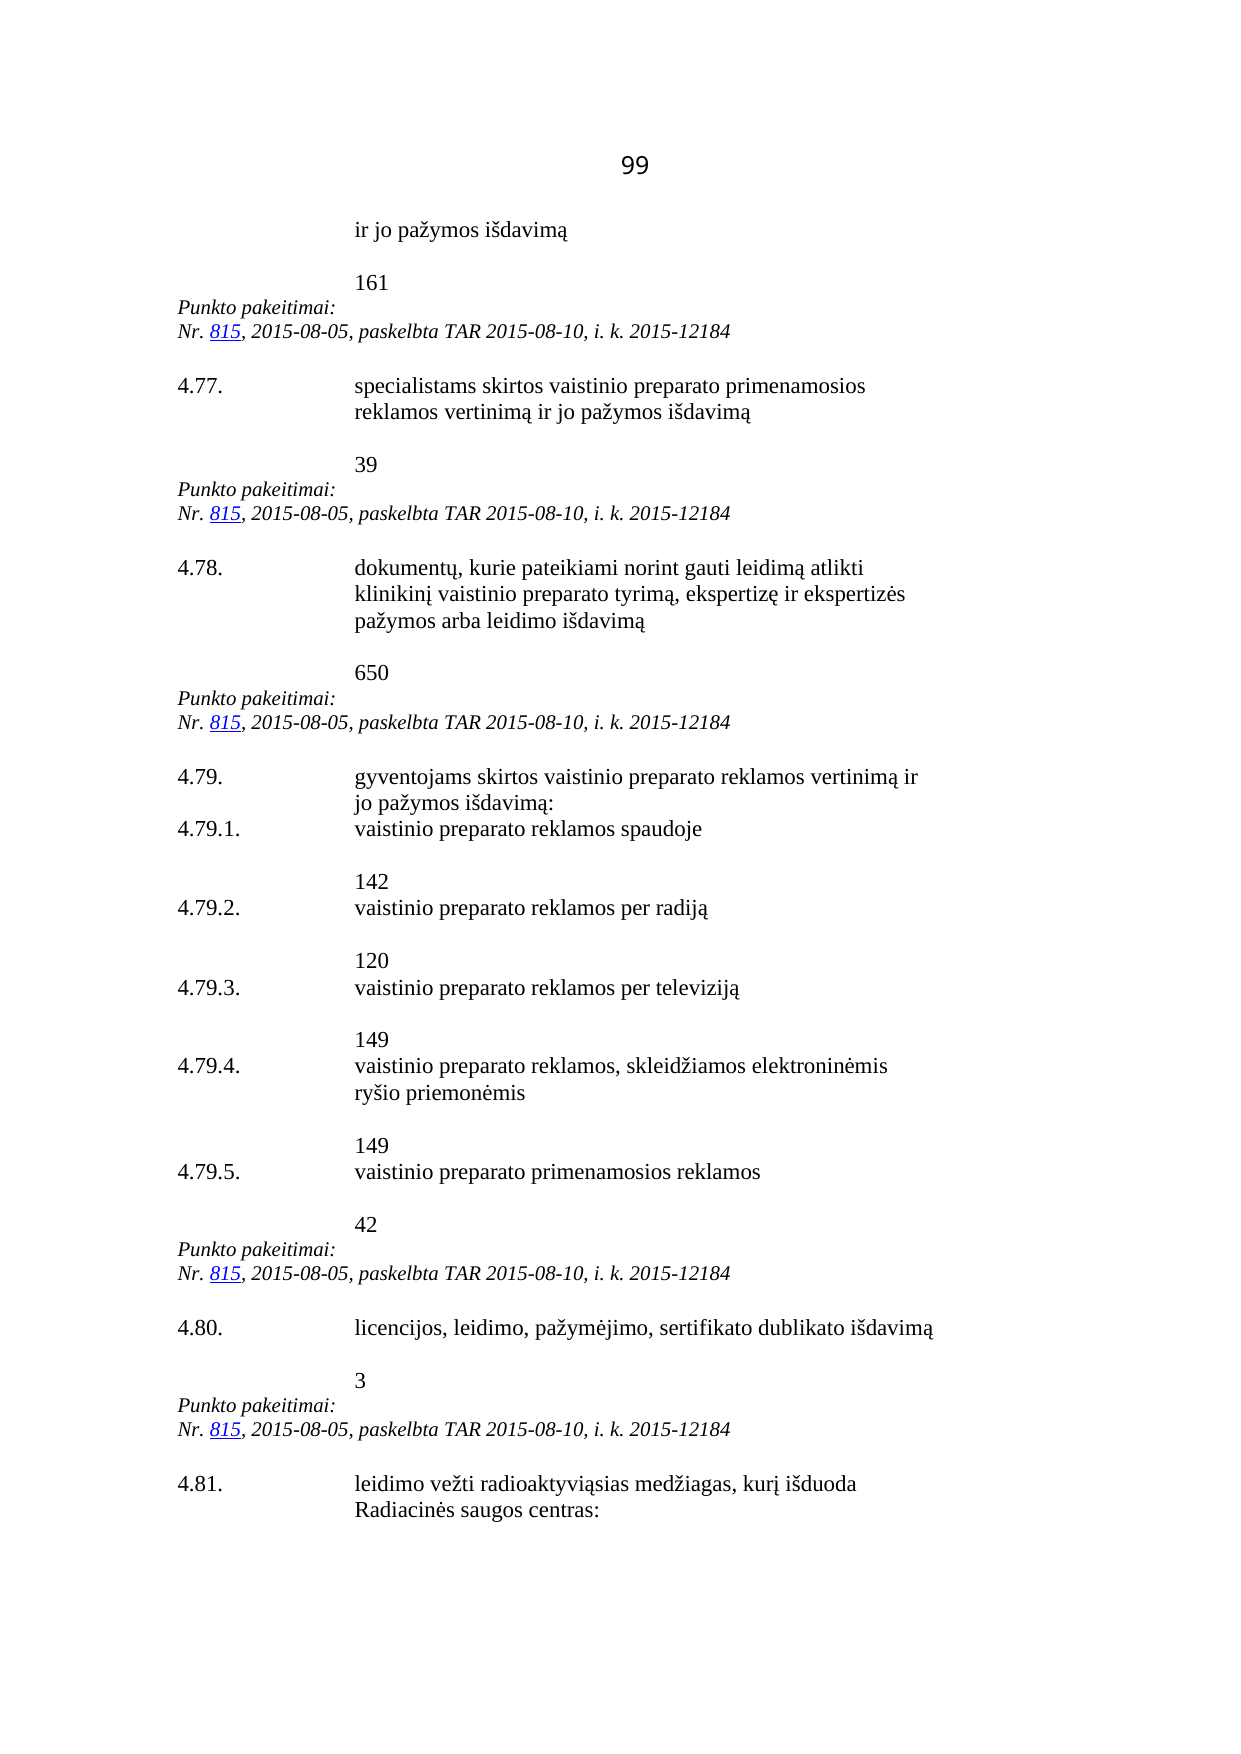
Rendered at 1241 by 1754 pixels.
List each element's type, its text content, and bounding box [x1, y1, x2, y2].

text klinikinį vaistinio preparato tyrimą, ekspertizę ir ekspertizės [354, 580, 945, 607]
text 4.79.4. vaistinio preparato reklamos, skleidžiamos elektroninėmis [177, 1053, 945, 1079]
text 4.77. specialistams skirtos vaistinio preparato primenamosios [177, 372, 945, 398]
text ir jo pažymos išdavimą 161 [354, 216, 945, 295]
text Punkto pakeitimai: [177, 477, 1093, 501]
text 4.79.1. vaistinio preparato reklamos spaudoje 142 [177, 815, 945, 894]
text Nr. 815, 2015-08-05, paskelbta TAR 2015-08-10, i. k. 2015-12184 [177, 1417, 1093, 1441]
text ryšio priemonėmis 149 [354, 1079, 945, 1158]
text 4.78. dokumentų, kurie pateikiami norint gauti leidimą atlikti [177, 554, 945, 580]
text jo pažymos išdavimą: [354, 789, 945, 815]
text Nr. 815, 2015-08-05, paskelbta TAR 2015-08-10, i. k. 2015-12184 [177, 319, 1093, 343]
text 4.79. gyventojams skirtos vaistinio preparato reklamos vertinimą ir [177, 763, 945, 789]
text 4.79.5. vaistinio preparato primenamosios reklamos 42 [177, 1158, 945, 1237]
text Nr. 815, 2015-08-05, paskelbta TAR 2015-08-10, i. k. 2015-12184 [177, 1261, 1093, 1285]
text 4.79.3. vaistinio preparato reklamos per televiziją 149 [177, 973, 945, 1053]
text Punkto pakeitimai: [177, 686, 1093, 710]
text Punkto pakeitimai: [177, 1393, 1093, 1417]
text 4.79.2. vaistinio preparato reklamos per radiją 120 [177, 894, 945, 973]
text Nr. 815, 2015-08-05, paskelbta TAR 2015-08-10, i. k. 2015-12184 [177, 710, 1093, 734]
text pažymos arba leidimo išdavimą 650 [354, 607, 945, 686]
text Nr. 815, 2015-08-05, paskelbta TAR 2015-08-10, i. k. 2015-12184 [177, 501, 1093, 525]
text reklamos vertinimą ir jo pažymos išdavimą 39 [354, 398, 945, 477]
text Punkto pakeitimai: [177, 1237, 1093, 1261]
text Punkto pakeitimai: [177, 295, 1093, 319]
text 4.80. licencijos, leidimo, pažymėjimo, sertifikato dublikato išdavimą 3 [177, 1314, 945, 1393]
text 4.81. leidimo vežti radioaktyviąsias medžiagas, kurį išduoda Radiacinės saugos centras: [177, 1470, 927, 1549]
